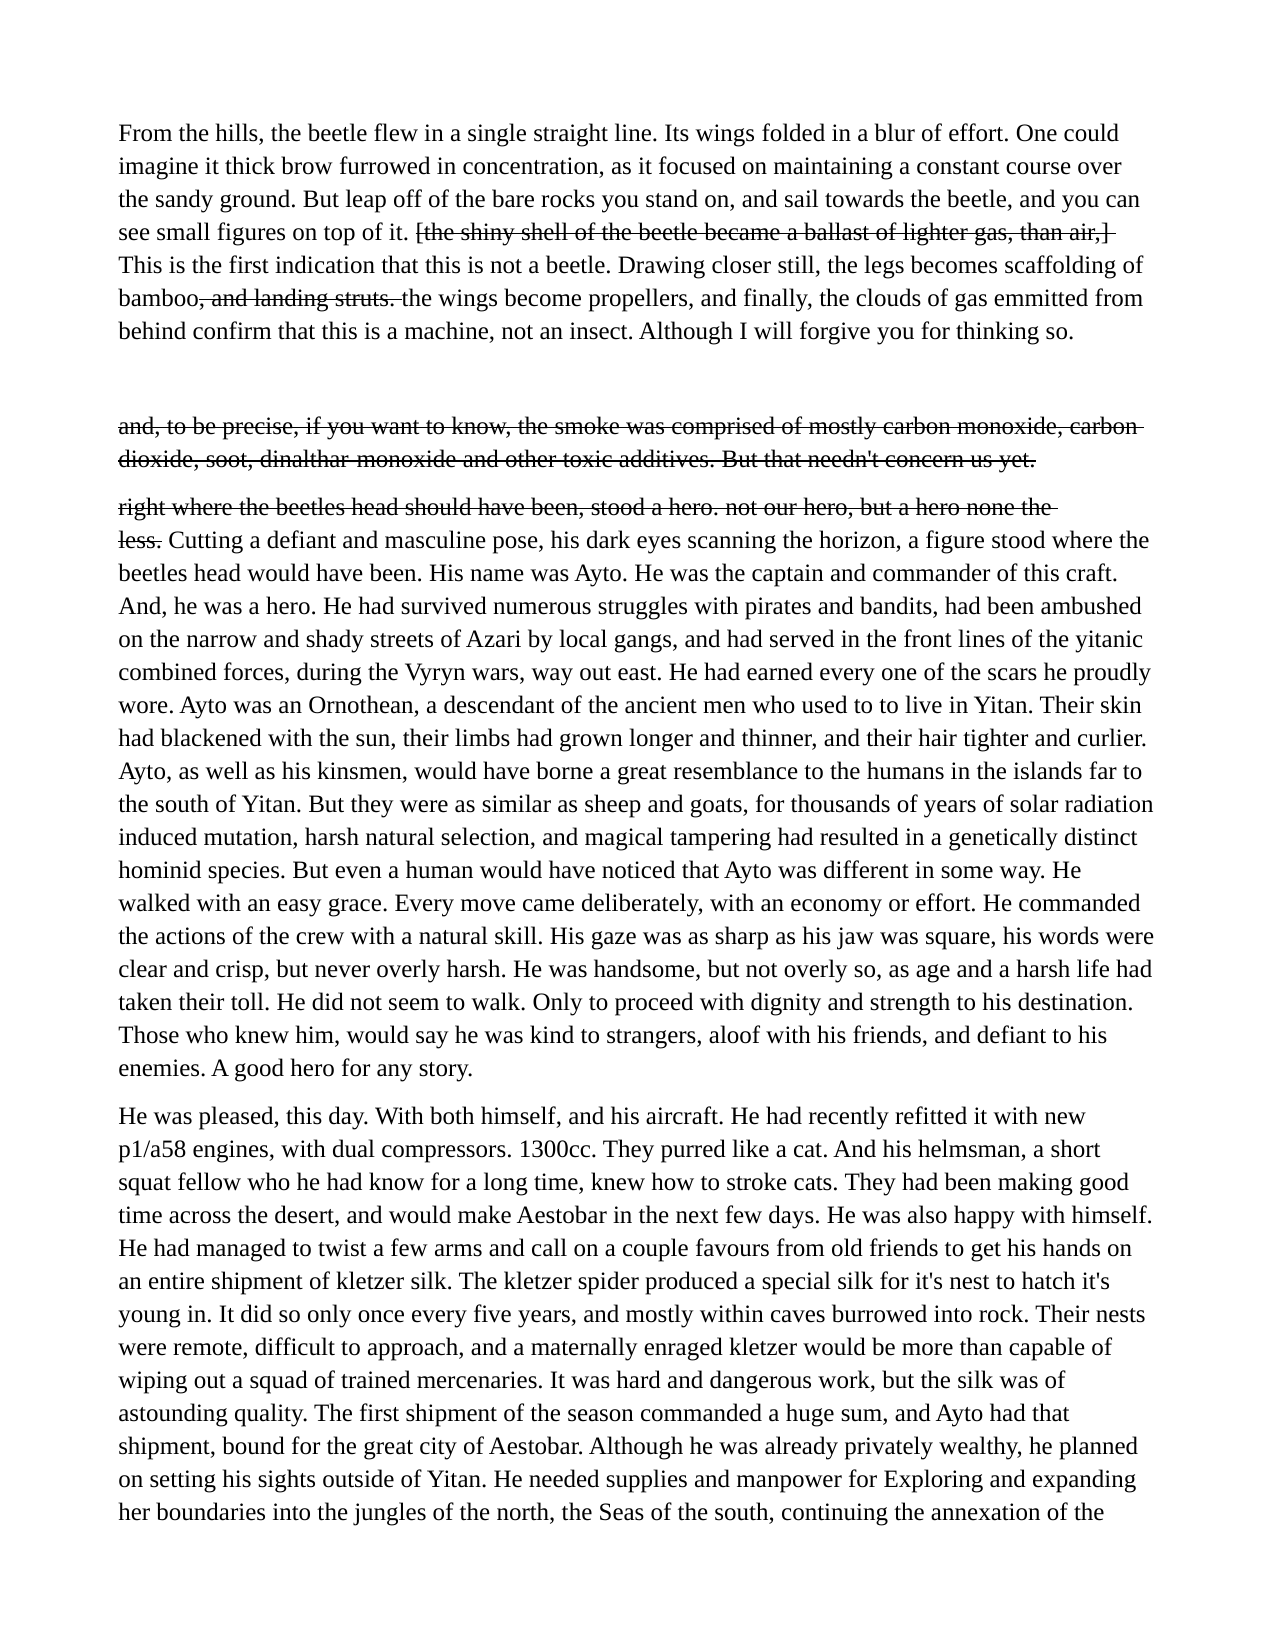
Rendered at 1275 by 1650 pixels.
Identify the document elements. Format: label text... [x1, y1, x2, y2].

text and, to be precise, if you want to know, the smoke was comprised of mostly carbon monoxide, carbon dioxide, soot, dinalthar-monoxide and other toxic additives. But that needn't concern us yet. [118, 411, 1157, 473]
text right where the beetles head should have been, stood a hero. not our hero, but a hero none the less. Cutting a defiant and masculine pose, his dark eyes scanning the horizon, a figure stood where the beetles head would have been. His name was Ayto. He was the captain and commander of this craft. And, he was a hero. He had survived numerous struggles with pirates and bandits, had been ambushed on the narrow and shady streets of Azari by local gangs, and had served in the front lines of the yitanic combined forces, during the Vyryn wars, way out east. He had earned every one of the scars he proudly wore. Ayto was an Ornothean, a descendant of the ancient men who used to to live in Yitan. Their skin had blackened with the sun, their limbs had grown longer and thinner, and their hair tighter and curlier. Ayto, as well as his kinsmen, would have borne a great resemblance to the humans in the islands far to the south of Yitan. But they were as similar as sheep and goats, for thousands of years of solar radiation induced mutation, harsh natural selection, and magical tampering had resulted in a genetically distinct hominid species. But even a human would have noticed that Ayto was different in some way. He walked with an easy grace. Every move came deliberately, with an economy or effort. He commanded the actions of the crew with a natural skill. His gaze was as sharp as his jaw was square, his words were clear and crisp, but never overly harsh. He was handsome, but not overly so, as age and a harsh life had taken their toll. He did not seem to walk. Only to proceed with dignity and strength to his destination. Those who knew him, would say he was kind to strangers, aloof with his friends, and defiant to his enemies. A good hero for any story. [118, 492, 1157, 1082]
text He was pleased, this day. With both himself, and his aircraft. He had recently refitted it with new p1/a58 engines, with dual compressors. 1300cc. They purred like a cat. And his helmsman, a short squat fellow who he had know for a long time, knew how to stroke cats. They had been making good time across the desert, and would make Aestobar in the next few days. He was also happy with himself. He had managed to twist a few arms and call on a couple favours from old friends to get his hands on an entire shipment of kletzer silk. The kletzer spider produced a special silk for it's nest to hatch it's young in. It did so only once every five years, and mostly within caves burrowed into rock. Their nests were remote, difficult to approach, and a maternally enraged kletzer would be more than capable of wiping out a squad of trained mercenaries. It was hard and dangerous work, but the silk was of astounding quality. The first shipment of the season commanded a huge sum, and Ayto had that shipment, bound for the great city of Aestobar. Although he was already privately wealthy, he planned on setting his sights outside of Yitan. He needed supplies and manpower for Exploring and expanding her boundaries into the jungles of the north, the Seas of the south, continuing the annexation of the [118, 1101, 1157, 1526]
text From the hills, the beetle flew in a single straight line. Its wings folded in a blur of effort. One could imagine it thick brow furrowed in concentration, as it focused on maintaining a constant course over the sandy ground. But leap off of the bare rocks you stand on, and sail towards the beetle, and you can see small figures on top of it. [the shiny shell of the beetle became a ballast of lighter gas, than air,] This is the first indication that this is not a beetle. Drawing closer still, the legs becomes scaffolding of bamboo, and landing struts. the wings become propellers, and finally, the clouds of gas emmitted from behind confirm that this is a machine, not an insect. Although I will forgive you for thinking so. [118, 118, 1157, 345]
